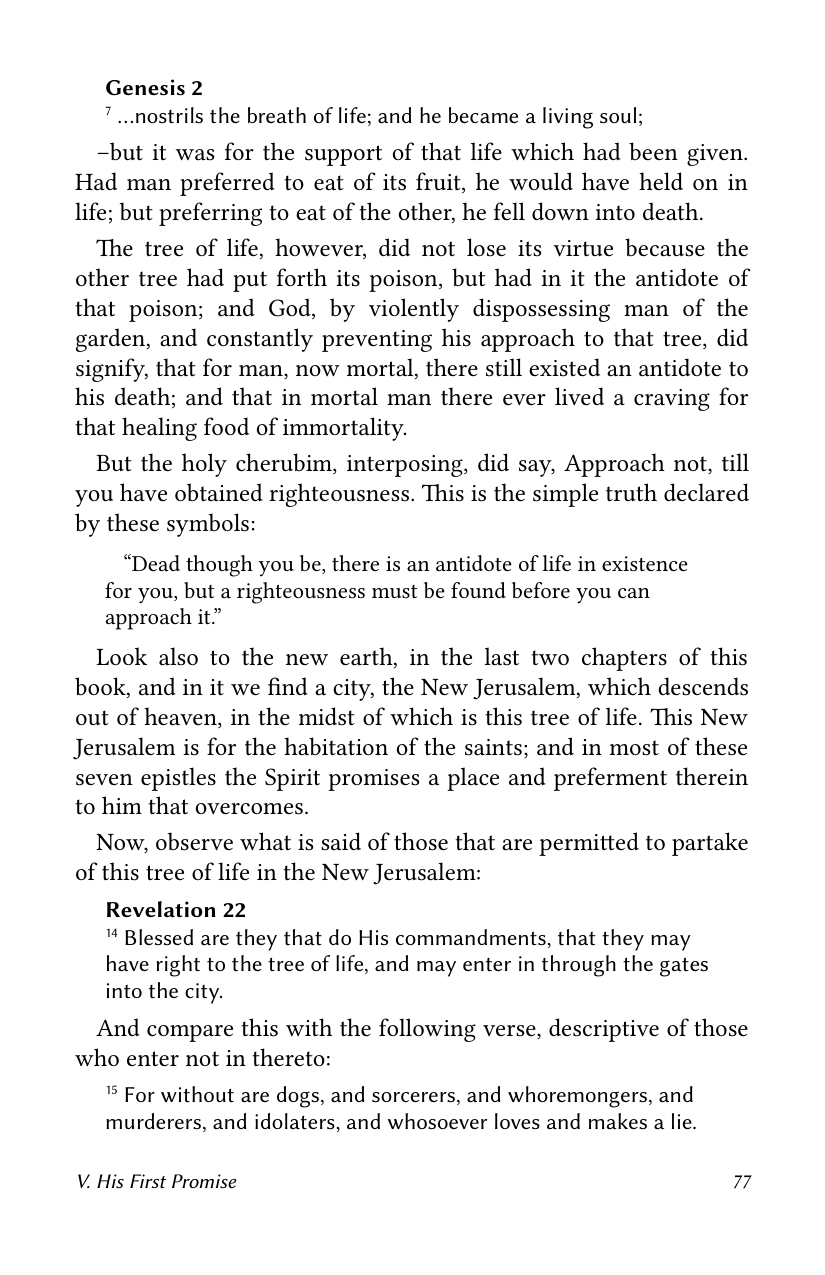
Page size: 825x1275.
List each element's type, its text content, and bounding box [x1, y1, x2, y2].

text 14 Blessed are they that do His commandments, that they may have right to the tree of life, and may enter in through the gates into the city. [105, 925, 720, 1004]
text –but it was for the support of that life which had been given. Had man preferred to eat of its fruit, he would have held on in life; but preferring to eat of the other, he fell down into death. [75, 138, 750, 227]
text 15 For without are dogs, and sorcerers, and whoremongers, and murderers, and idolaters, and whosoever loves and makes a lie. [105, 1082, 720, 1135]
text Genesis 2 [105, 75, 750, 101]
text And compare this with the following verse, descriptive of those who enter not in thereto: [75, 1014, 750, 1072]
text The tree of life, however, did not lose its virtue because the other tree had put forth its poison, but had in it the antidote of that poison; and God, by violently dispossessing man of the garden, and constantly preventing his approach to that tree, did signify, that for man, now mortal, there still existed an antidote to his death; and that in mortal man there ever lived a craving for that healing food of immortality. [75, 234, 750, 442]
text “Dead though you be, there is an antidote of life in existence for you, but a righteousness must be found before you can approach it.” [105, 551, 720, 630]
text Look also to the new earth, in the last two chapters of this book, and in it we find a city, the New Jerusalem, which descends out of heaven, in the midst of which is this tree of life. This New Jerusalem is for the habitation of the saints; and in most of these seven epistles the Spirit promises a place and preferment therein to him that overcomes. [75, 643, 750, 821]
text 7 ...nostrils the breath of life; and he became a living soul; [105, 103, 720, 129]
text Now, observe what is said of those that are permitted to partake of this tree of life in the New Jerusalem: [75, 828, 750, 887]
text Revelation 22 [105, 897, 750, 923]
text But the holy cherubim, interposing, did say, Approach not, till you have obtained righteousness. This is the simple truth declared by these symbols: [75, 449, 750, 538]
